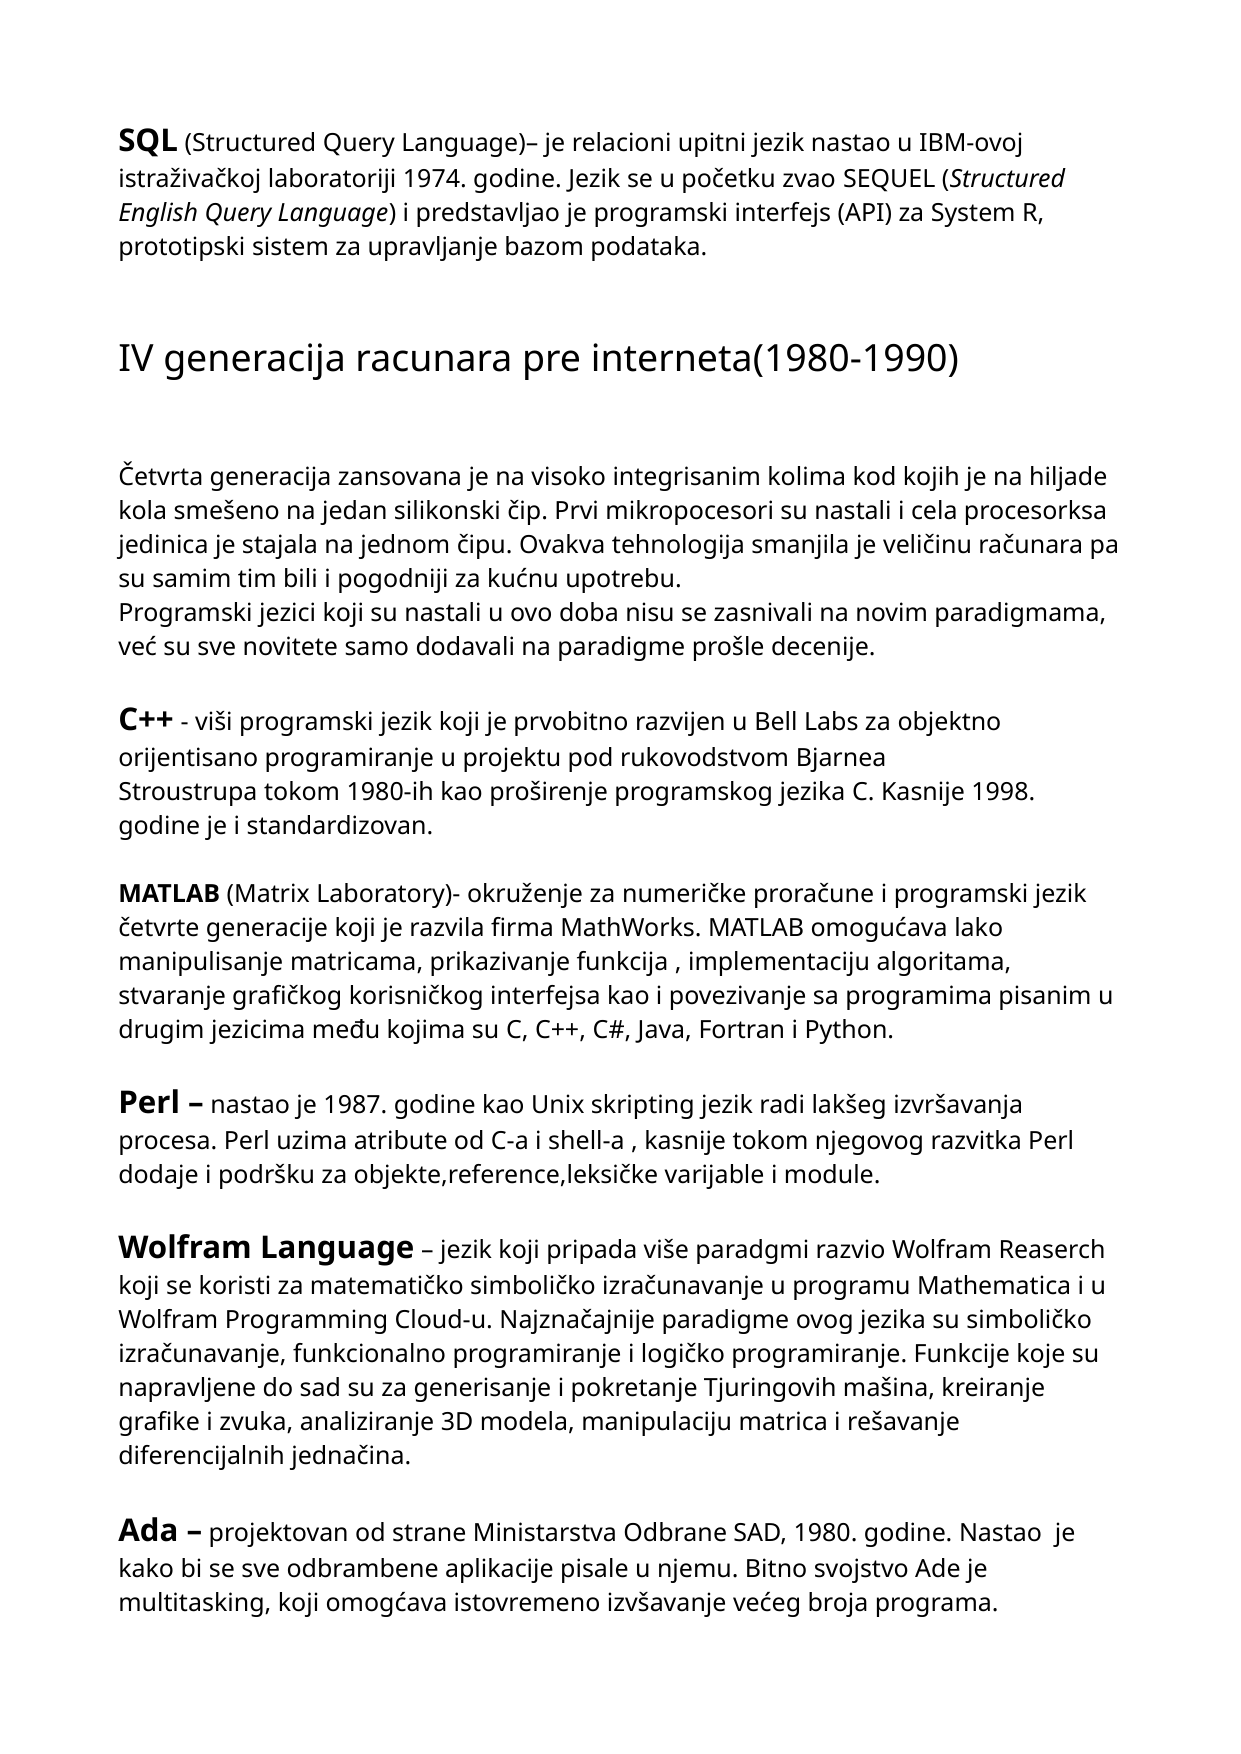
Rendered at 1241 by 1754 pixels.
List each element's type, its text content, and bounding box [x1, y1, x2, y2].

text Perl – nastao je 1987. godine kao Unix skripting jezik radi lakšeg izvršavanja procesa. Perl uzima atribute od C-a i shell-a , kasnije tokom njegovog razvitka Perl dodaje i podršku za objekte,reference,leksičke varijable i module. [118, 1080, 1122, 1191]
text Četvrta generacija zansovana je na visoko integrisanim kolima kod kojih je na hiljade kola smešeno na jedan silikonski čip. Prvi mikropocesori su nastali i cela procesorksa jedinica je stajala na jednom čipu. Ovakva tehnologija smanjila je veličinu računara pa su samim tim bili i pogodniji za kućnu upotrebu. [118, 458, 1122, 595]
text Wolfram Language – jezik koji pripada više paradgmi razvio Wolfram Reaserch koji se koristi za matematičko simboličko izračunavanje u programu Mathematica i u Wolfram Programming Cloud-u. Najznačajnije paradigme ovog jezika su simboličko izračunavanje, funkcionalno programiranje i logičko programiranje. Funkcije koje su napravljene do sad su za generisanje i pokretanje Tjuringovih mašina, kreiranje grafike i zvuka, analiziranje 3D modela, manipulaciju matrica i rešavanje diferencijalnih jednačina. [118, 1225, 1122, 1472]
text Programski jezici koji su nastali u ovo doba nisu se zasnivali na novim paradigmama, već su sve novitete samo dodavali na paradigme prošle decenije. [118, 595, 1122, 663]
text MATLAB (Matrix Laboratory)- okruženje za numeričke proračune i programski jezik četvrte generacije koji je razvila firma MathWorks. MATLAB omogućava lako manipulisanje matricama, prikazivanje funkcija , implementaciju algoritama, stvaranje grafičkog korisničkog interfejsa kao i povezivanje sa programima pisanim u drugim jezicima među kojima su C, C++, C#, Java, Fortran i Python. [118, 876, 1122, 1046]
text C++ - viši programski jezik koji je prvobitno razvijen u Bell Labs za objektno orijentisano programiranje u projektu pod rukovodstvom Bjarnea Stroustrupa tokom 1980-ih kao proširenje programskog jezika C. Kasnije 1998. godine je i standardizovan. [118, 697, 1122, 842]
text Ada – projektovan od strane Ministarstva Odbrane SAD, 1980. godine. Nastao je kako bi se sve odbrambene aplikacije pisale u njemu. Bitno svojstvo Ade je multitasking, koji omogćava istovremeno izvšavanje većeg broja programa. [118, 1508, 1122, 1619]
subtitle SQL (Structured Query Language)– je relacioni upitni jezik nastao u IBM-ovoj istraživačkoj laboratoriji 1974. godine. Jezik se u početku zvao SEQUEL (Structured English Query Language) i predstavljao je programski interfejs (API) za System R, prototipski sistem za upravljanje bazom podataka. [118, 118, 1122, 263]
text IV generacija racunara pre interneta(1980-1990) [118, 331, 1122, 382]
